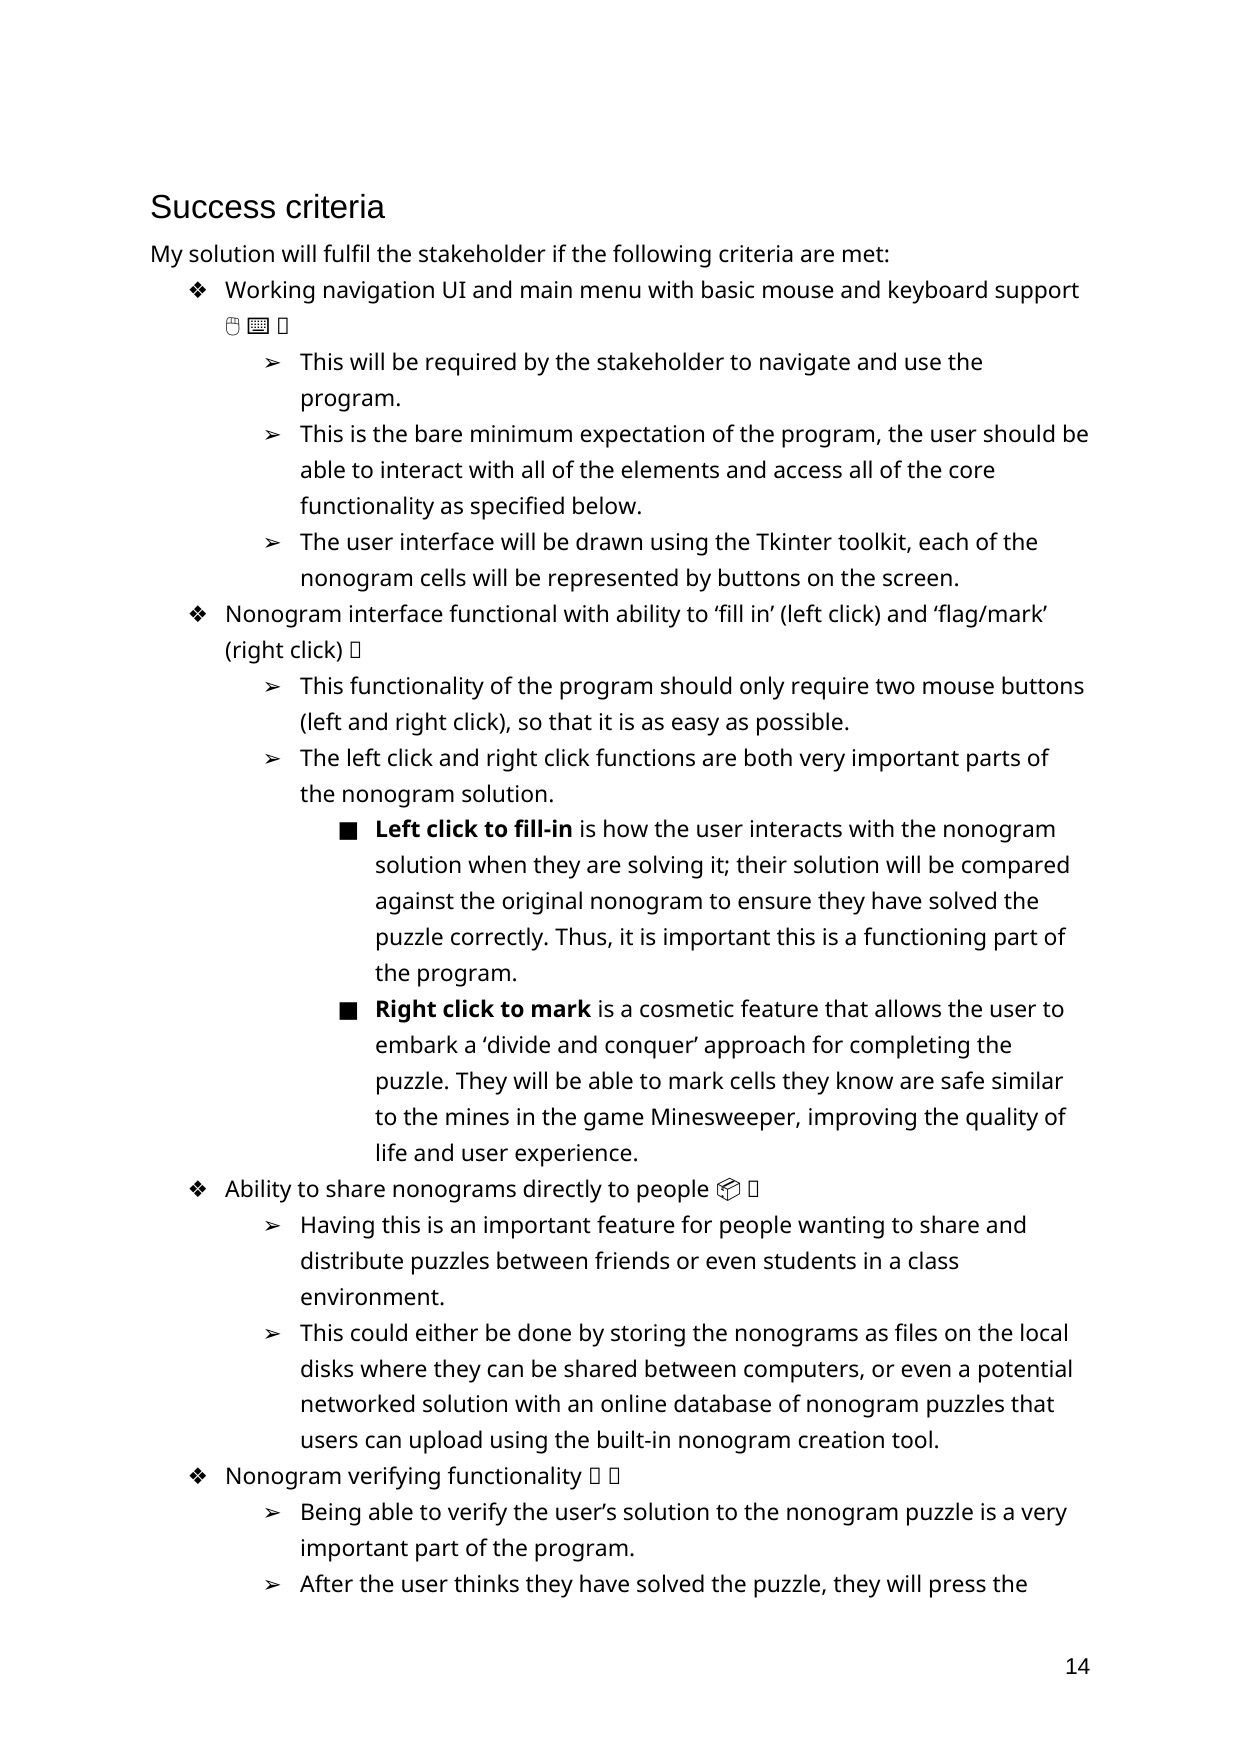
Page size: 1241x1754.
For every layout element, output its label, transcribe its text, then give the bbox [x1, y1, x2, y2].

list Left click to fill-in is how the user interacts with the nonogram solution when they are solving it; their solution will be compared against the original nonogram to ensure they have solved the puzzle correctly. Thus, it is important this is a functioning part of the program. [337, 813, 1090, 988]
list Ability to share nonograms directly to people 📦 ✅ [187, 1173, 1090, 1204]
text My solution will fulfil the stakeholder if the following criteria are met: [150, 238, 1090, 270]
list Being able to verify the user’s solution to the nonogram puzzle is a very important part of the program. [262, 1496, 1090, 1563]
list The left click and right click functions are both very important parts of the nonogram solution. [262, 742, 1090, 809]
list Working navigation UI and main menu with basic mouse and keyboard support 🖱️ ⌨️ ✅ [187, 274, 1090, 342]
list Nonogram interface functional with ability to ‘fill in’ (left click) and ‘flag/mark’ (right click) ✅ [187, 598, 1090, 665]
list Nonogram verifying functionality 📑 ✅ [187, 1460, 1090, 1492]
list Right click to mark is a cosmetic feature that allows the user to embark a ‘divide and conquer’ approach for completing the puzzle. They will be able to mark cells they know are safe similar to the mines in the game Minesweeper, improving the quality of life and user experience. [337, 993, 1090, 1168]
list This functionality of the program should only require two mouse buttons (left and right click), so that it is as easy as possible. [262, 670, 1090, 737]
subtitle Success criteria [150, 187, 1090, 226]
list This will be required by the stakeholder to navigate and use the program. [262, 346, 1090, 413]
list Having this is an important feature for people wanting to share and distribute puzzles between friends or even students in a class environment. [262, 1209, 1090, 1312]
list This is the bare minimum expectation of the program, the user should be able to interact with all of the elements and access all of the core functionality as specified below. [262, 418, 1090, 521]
list The user interface will be drawn using the Tkinter toolkit, each of the nonogram cells will be represented by buttons on the screen. [262, 526, 1090, 593]
list After the user thinks they have solved the puzzle, they will press the [262, 1568, 1090, 1599]
list This could either be done by storing the nonograms as files on the local disks where they can be shared between computers, or even a potential networked solution with an online database of nonogram puzzles that users can upload using the built-in nonogram creation tool. [262, 1317, 1090, 1456]
